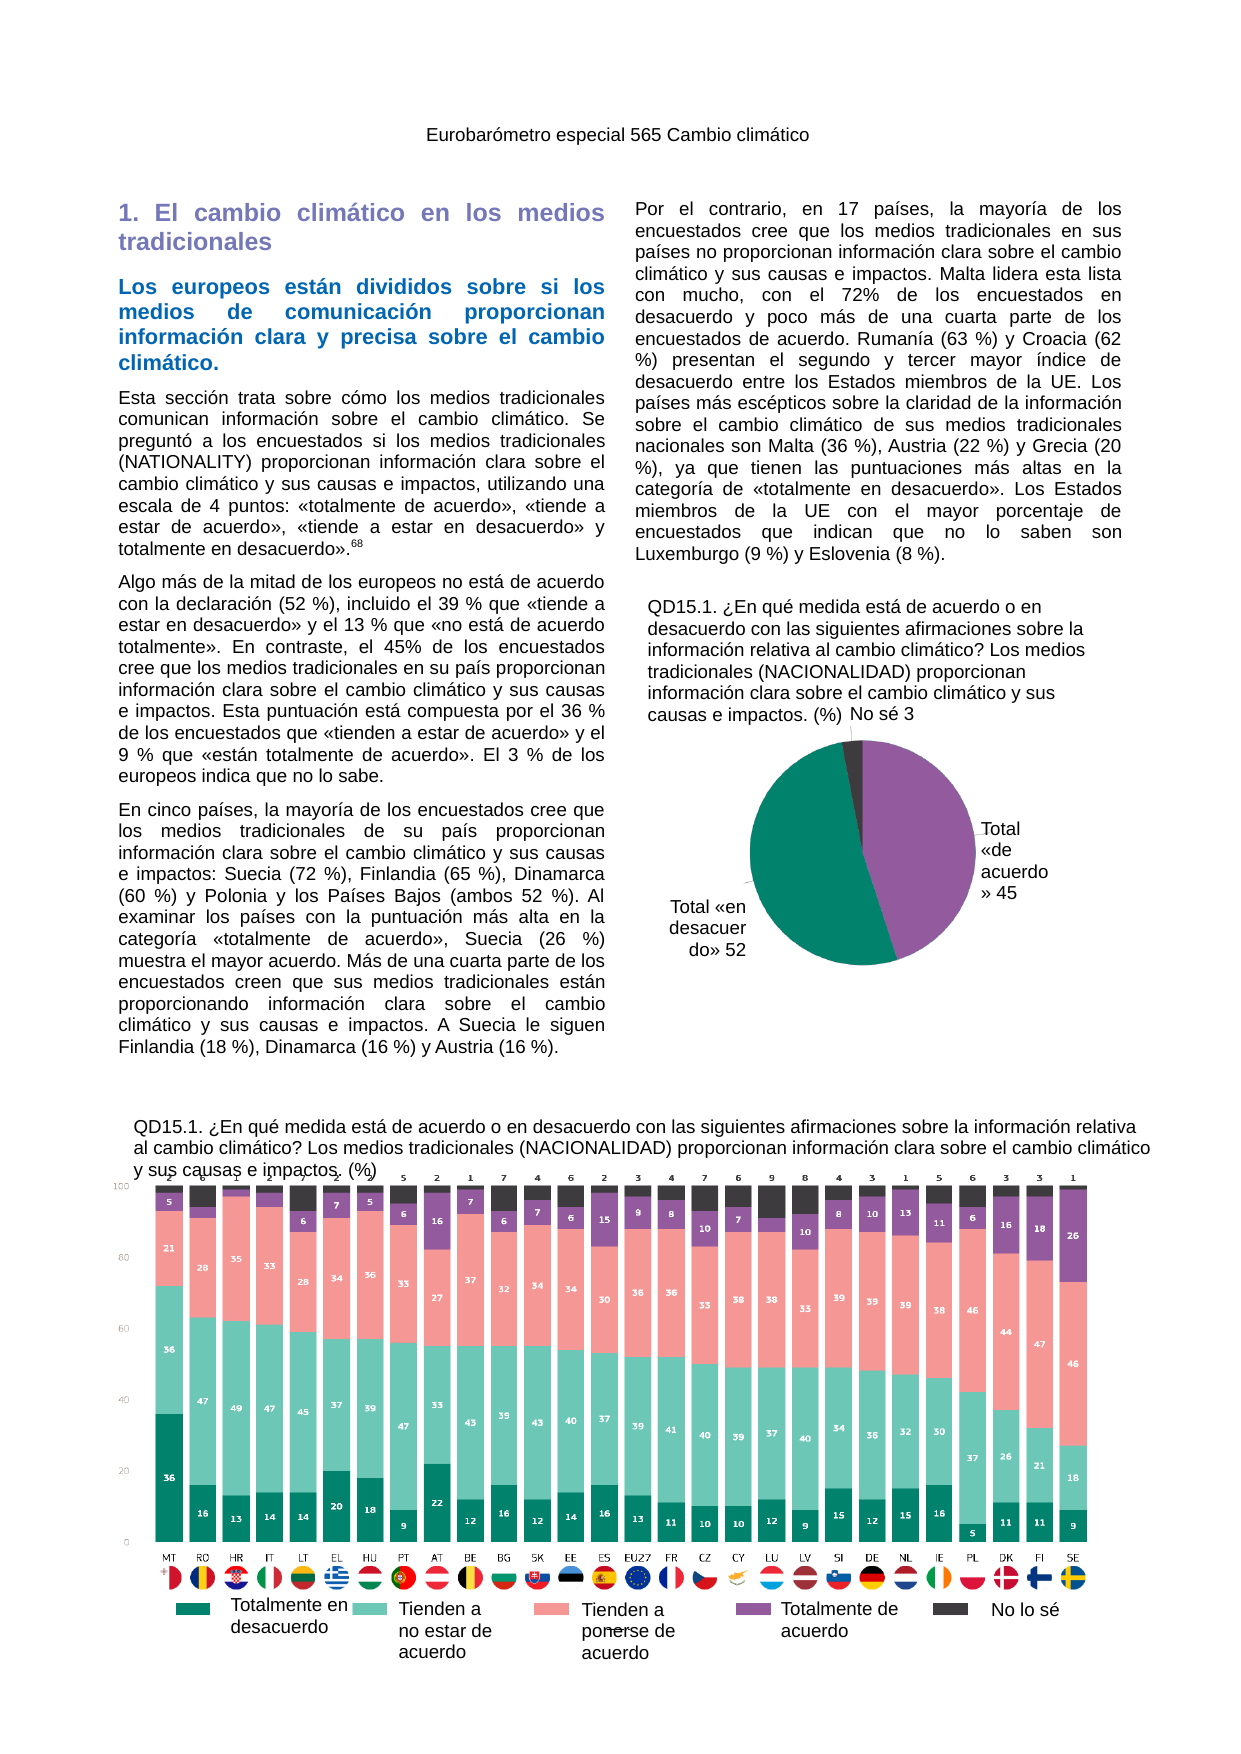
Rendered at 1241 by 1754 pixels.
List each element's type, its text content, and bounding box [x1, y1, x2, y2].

text Por el contrario, en 17 países, la mayoría de los encuestados cree que los medios tradicionales en sus países no proporcionan información clara sobre el cambio climático y sus causas e impactos. Malta lidera esta lista con mucho, con el 72% de los encuestados en desacuerdo y poco más de una cuarta parte de los encuestados de acuerdo. Rumanía (63 %) y Croacia (62 %) presentan el segundo y tercer mayor índice de desacuerdo entre los Estados miembros de la UE. Los países más escépticos sobre la claridad de la información sobre el cambio climático de sus medios tradicionales nacionales son Malta (36 %), Austria (22 %) y Grecia (20 %), ya que tienen las puntuaciones más altas en la categoría de «totalmente en desacuerdo». Los Estados miembros de la UE con el mayor porcentaje de encuestados que indican que no lo saben son Luxemburgo (9 %) y Eslovenia (8 %). [635, 198, 1122, 564]
text En cinco países, la mayoría de los encuestados cree que los medios tradicionales de su país proporcionan información clara sobre el cambio climático y sus causas e impactos: Suecia (72 %), Finlandia (65 %), Dinamarca (60 %) y Polonia y los Países Bajos (ambos 52 %). Al examinar los países con la puntuación más alta en la categoría «totalmente de acuerdo», Suecia (26 %) muestra el mayor acuerdo. Más de una cuarta parte de los encuestados creen que sus medios tradicionales están proporcionando información clara sobre el cambio climático y sus causas e impactos. A Suecia le siguen Finlandia (18 %), Dinamarca (16 %) y Austria (16 %). [118, 798, 605, 1057]
subtitle 1. El cambio climático en los medios tradicionales [118, 198, 605, 255]
text Algo más de la mitad de los europeos no está de acuerdo con la declaración (52 %), incluido el 39 % que «tiende a estar en desacuerdo» y el 13 % que «no está de acuerdo totalmente». En contraste, el 45% de los encuestados cree que los medios tradicionales en su país proporcionan información clara sobre el cambio climático y sus causas e impactos. Esta puntuación está compuesta por el 36 % de los encuestados que «tienden a estar de acuerdo» y el 9 % que «están totalmente de acuerdo». El 3 % de los europeos indica que no lo sabe. [118, 571, 605, 787]
text Esta sección trata sobre cómo los medios tradicionales comunican información sobre el cambio climático. Se preguntó a los encuestados si los medios tradicionales (NATIONALITY) proporcionan información clara sobre el cambio climático y sus causas e impactos, utilizando una escala de 4 puntos: «totalmente de acuerdo», «tiende a estar de acuerdo», «tiende a estar en desacuerdo» y totalmente en desacuerdo». [118, 387, 605, 559]
picture [735, 713, 992, 971]
picture [105, 1165, 1099, 1629]
text Los europeos están divididos sobre si los medios de comunicación proporcionan información clara y precisa sobre el cambio climático. [118, 274, 605, 375]
